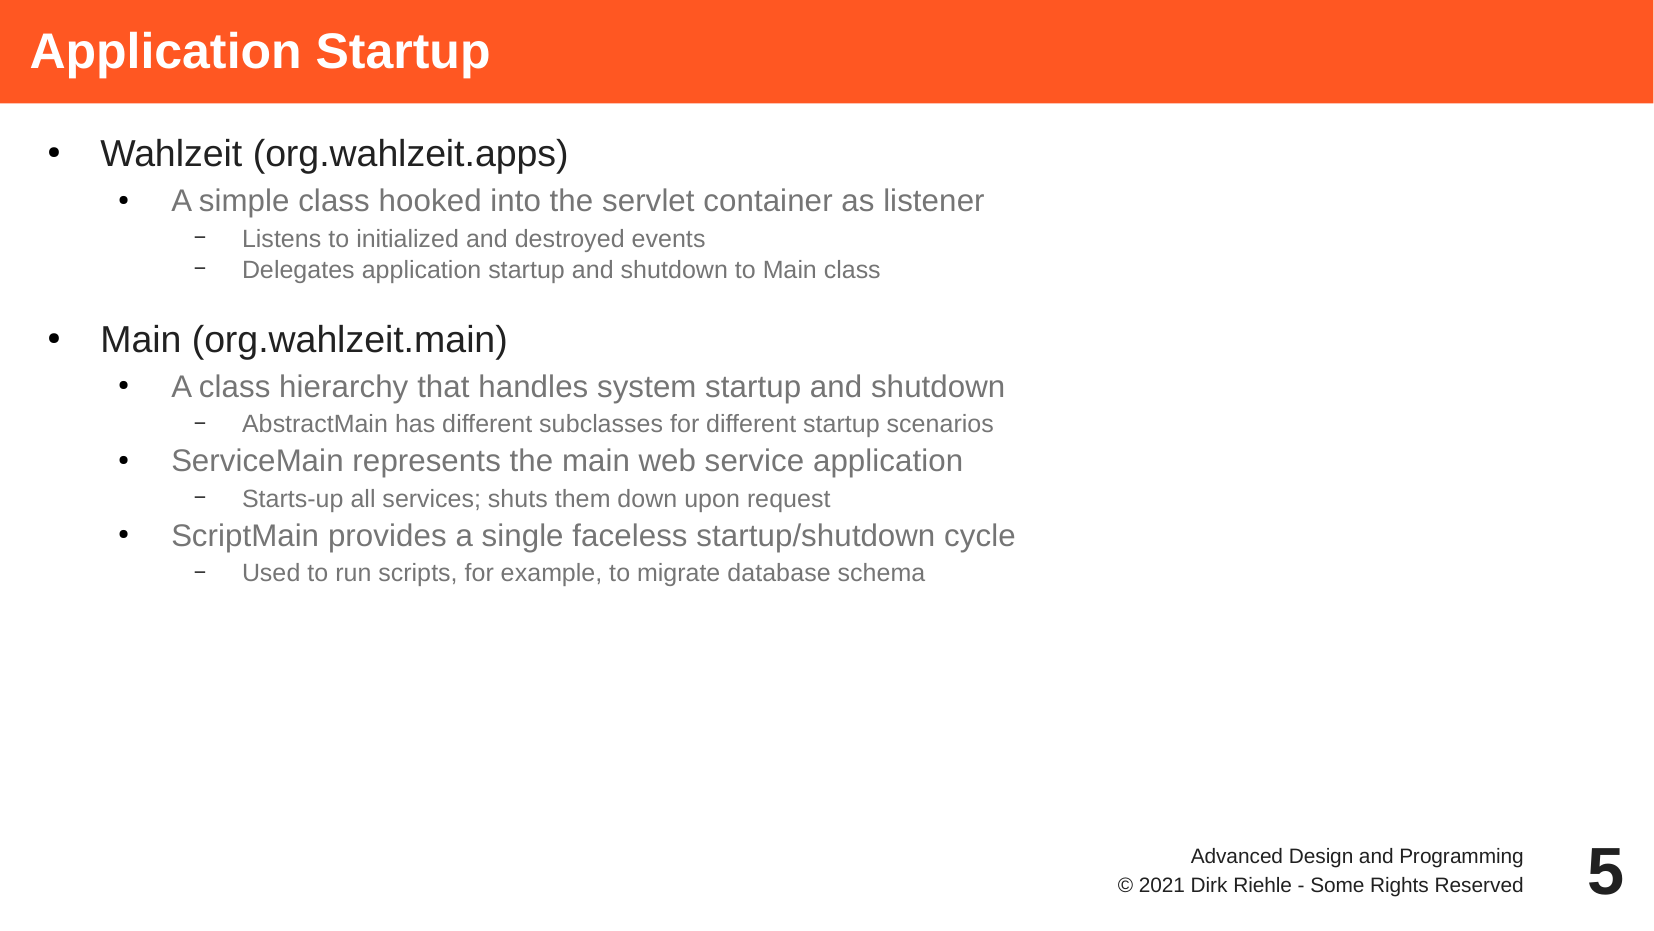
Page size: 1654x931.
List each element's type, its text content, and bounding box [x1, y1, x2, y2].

title Application Startup [0, 0, 1654, 104]
list Wahlzeit (org.wahlzeit.apps) A simple class hooked into the servlet container as listener Listens to initialized and destroyed events Delegates application startup and shutdown to Main class Main (org.wahlzeit.main) A class hierarchy that handles system startup and shutdown AbstractMain has different subclasses for different startup scenarios ServiceMain represents the main web service application Starts-up all services; shuts them down upon request ScriptMain provides a single faceless startup/shutdown cycle Used to run scripts, for example, to migrate database schema [29, 132, 1625, 813]
